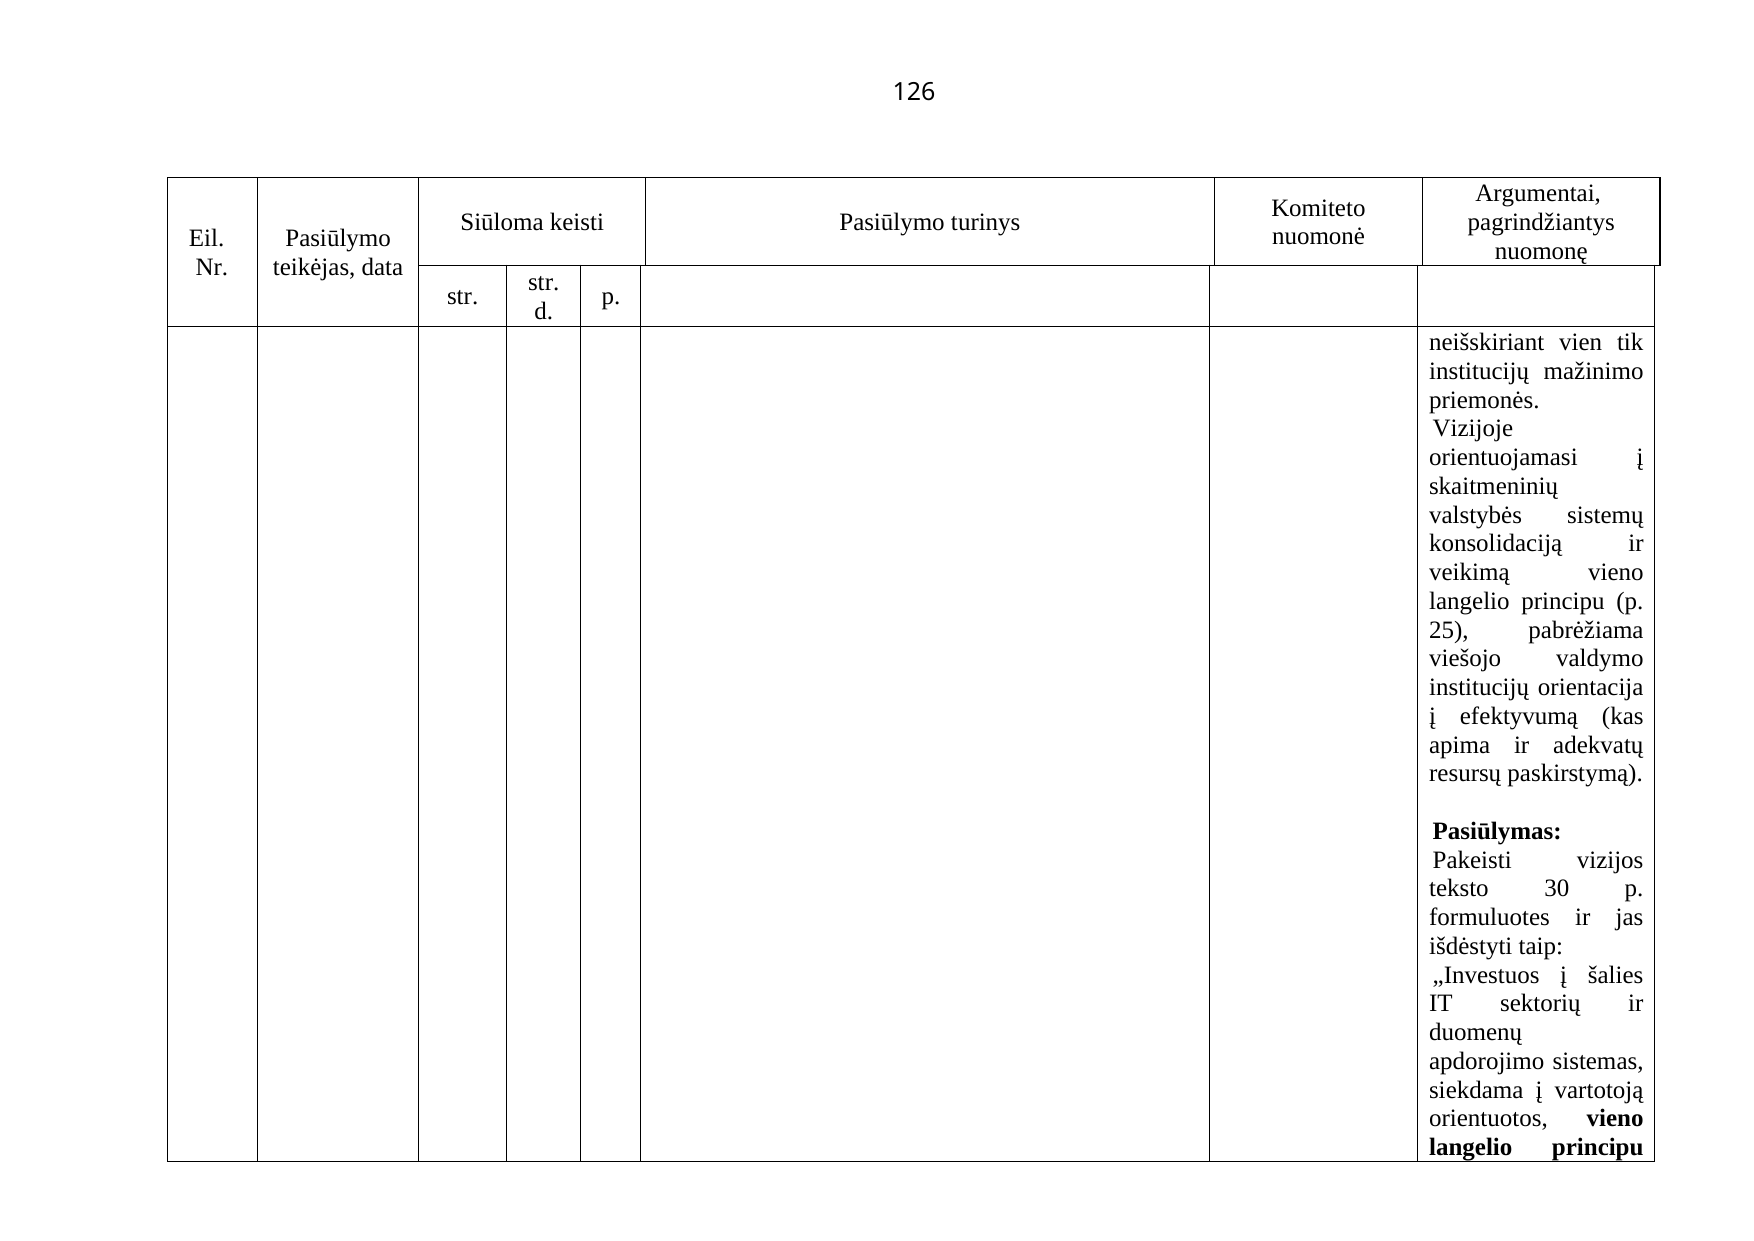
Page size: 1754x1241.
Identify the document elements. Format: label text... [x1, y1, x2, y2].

table_cell [1655, 326, 1660, 1161]
table_cell [1210, 327, 1417, 1161]
table_cell [168, 327, 257, 1161]
table_cell neišskiriant vien tik institucijų mažinimo priemonės. Vizijoje orientuojamasi į skaitmeninių valstybės sistemų konsolidaciją ir veikimą vieno langelio principu (p. 25), pabrėžiama viešojo valdymo institucijų orientacija į efektyvumą (kas apima ir adekvatų resursų paskirstymą). Pasiūlymas: Pakeisti vizijos teksto 30 p. formuluotes ir jas išdėstyti taip: „Investuos į šalies IT sektorių ir duomenų apdorojimo sistemas, siekdama į vartotoją orientuotos, vieno langelio principu [1418, 327, 1654, 1161]
table_cell [1418, 266, 1654, 326]
table_cell str. [419, 266, 506, 326]
table_cell [1655, 266, 1660, 326]
table_cell str. d. [507, 266, 580, 326]
table_cell [258, 327, 418, 1161]
table_header Eil. Nr. [168, 178, 257, 326]
table_cell [641, 327, 1209, 1161]
table_header Siūloma keisti [419, 178, 645, 264]
table_header Komiteto nuomonė [1215, 178, 1422, 264]
table_cell [419, 327, 506, 1161]
table_cell [581, 327, 640, 1161]
table_header Argumentai, pagrindžiantys nuomonę [1423, 178, 1659, 264]
table_header Pasiūlymo teikėjas, data [258, 178, 418, 326]
table_cell [507, 327, 580, 1161]
table_cell [641, 266, 1209, 326]
table_header Pasiūlymo turinys [646, 178, 1214, 264]
table_cell [1210, 266, 1417, 326]
table_cell p. [581, 266, 640, 326]
